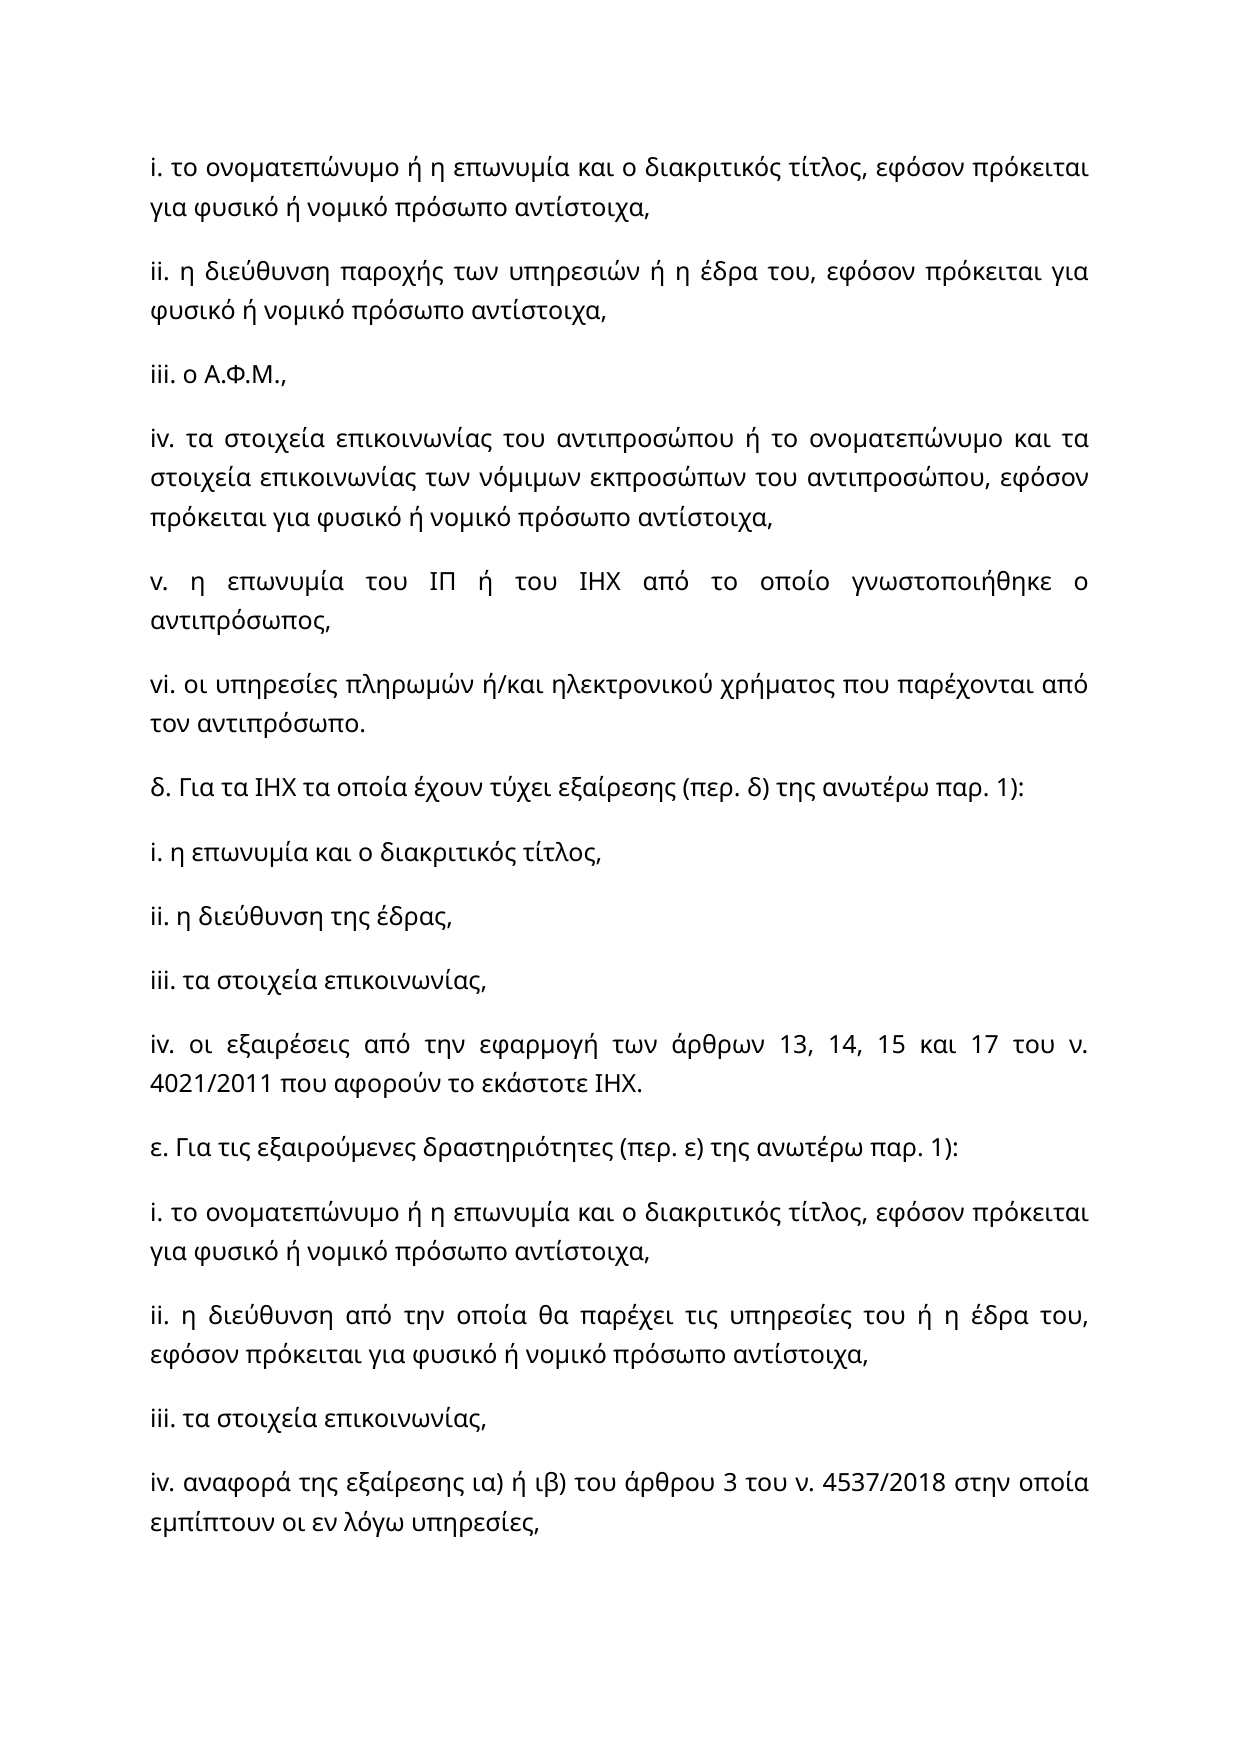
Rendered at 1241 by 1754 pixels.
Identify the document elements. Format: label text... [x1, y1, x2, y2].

text i. το ονοματεπώνυμο ή η επωνυμία και ο διακριτικός τίτλος, εφόσον πρόκειται για φυσικό ή νομικό πρόσωπο αντίστοιχα, [150, 150, 1090, 223]
text iii. ο Α.Φ.Μ., [150, 357, 1090, 391]
text iv. αναφορά της εξαίρεσης ια) ή ιβ) του άρθρου 3 του ν. 4537/2018 στην οποία εμπίπτουν οι εν λόγω υπηρεσίες, [150, 1465, 1090, 1538]
text ii. η διεύθυνση από την οποία θα παρέχει τις υπηρεσίες του ή η έδρα του, εφόσον πρόκειται για φυσικό ή νομικό πρόσωπο αντίστοιχα, [150, 1297, 1090, 1371]
text δ. Για τα ΙΗΧ τα οποία έχουν τύχει εξαίρεσης (περ. δ) της ανωτέρω παρ. 1): [150, 770, 1090, 804]
text iii. τα στοιχεία επικοινωνίας, [150, 1401, 1090, 1435]
text i. η επωνυμία και ο διακριτικός τίτλος, [150, 834, 1090, 868]
text iv. οι εξαιρέσεις από την εφαρμογή των άρθρων 13, 14, 15 και 17 του ν. 4021/2011 που αφορούν το εκάστοτε ΙΗΧ. [150, 1027, 1090, 1100]
text iii. τα στοιχεία επικοινωνίας, [150, 962, 1090, 997]
text v. η επωνυμία του ΙΠ ή του ΙΗΧ από το οποίο γνωστοποιήθηκε ο αντιπρόσωπος, [150, 563, 1090, 637]
text ε. Για τις εξαιρούμενες δραστηριότητες (περ. ε) της ανωτέρω παρ. 1): [150, 1130, 1090, 1164]
text ii. η διεύθυνση της έδρας, [150, 898, 1090, 932]
text ii. η διεύθυνση παροχής των υπηρεσιών ή η έδρα του, εφόσον πρόκειται για φυσικό ή νομικό πρόσωπο αντίστοιχα, [150, 253, 1090, 327]
text vi. οι υπηρεσίες πληρωμών ή/και ηλεκτρονικού χρήματος που παρέχονται από τον αντιπρόσωπο. [150, 667, 1090, 740]
text i. το ονοματεπώνυμο ή η επωνυμία και ο διακριτικός τίτλος, εφόσον πρόκειται για φυσικό ή νομικό πρόσωπο αντίστοιχα, [150, 1194, 1090, 1267]
text iv. τα στοιχεία επικοινωνίας του αντιπροσώπου ή το ονοματεπώνυμο και τα στοιχεία επικοινωνίας των νόμιμων εκπροσώπων του αντιπροσώπου, εφόσον πρόκειται για φυσικό ή νομικό πρόσωπο αντίστοιχα, [150, 421, 1090, 533]
